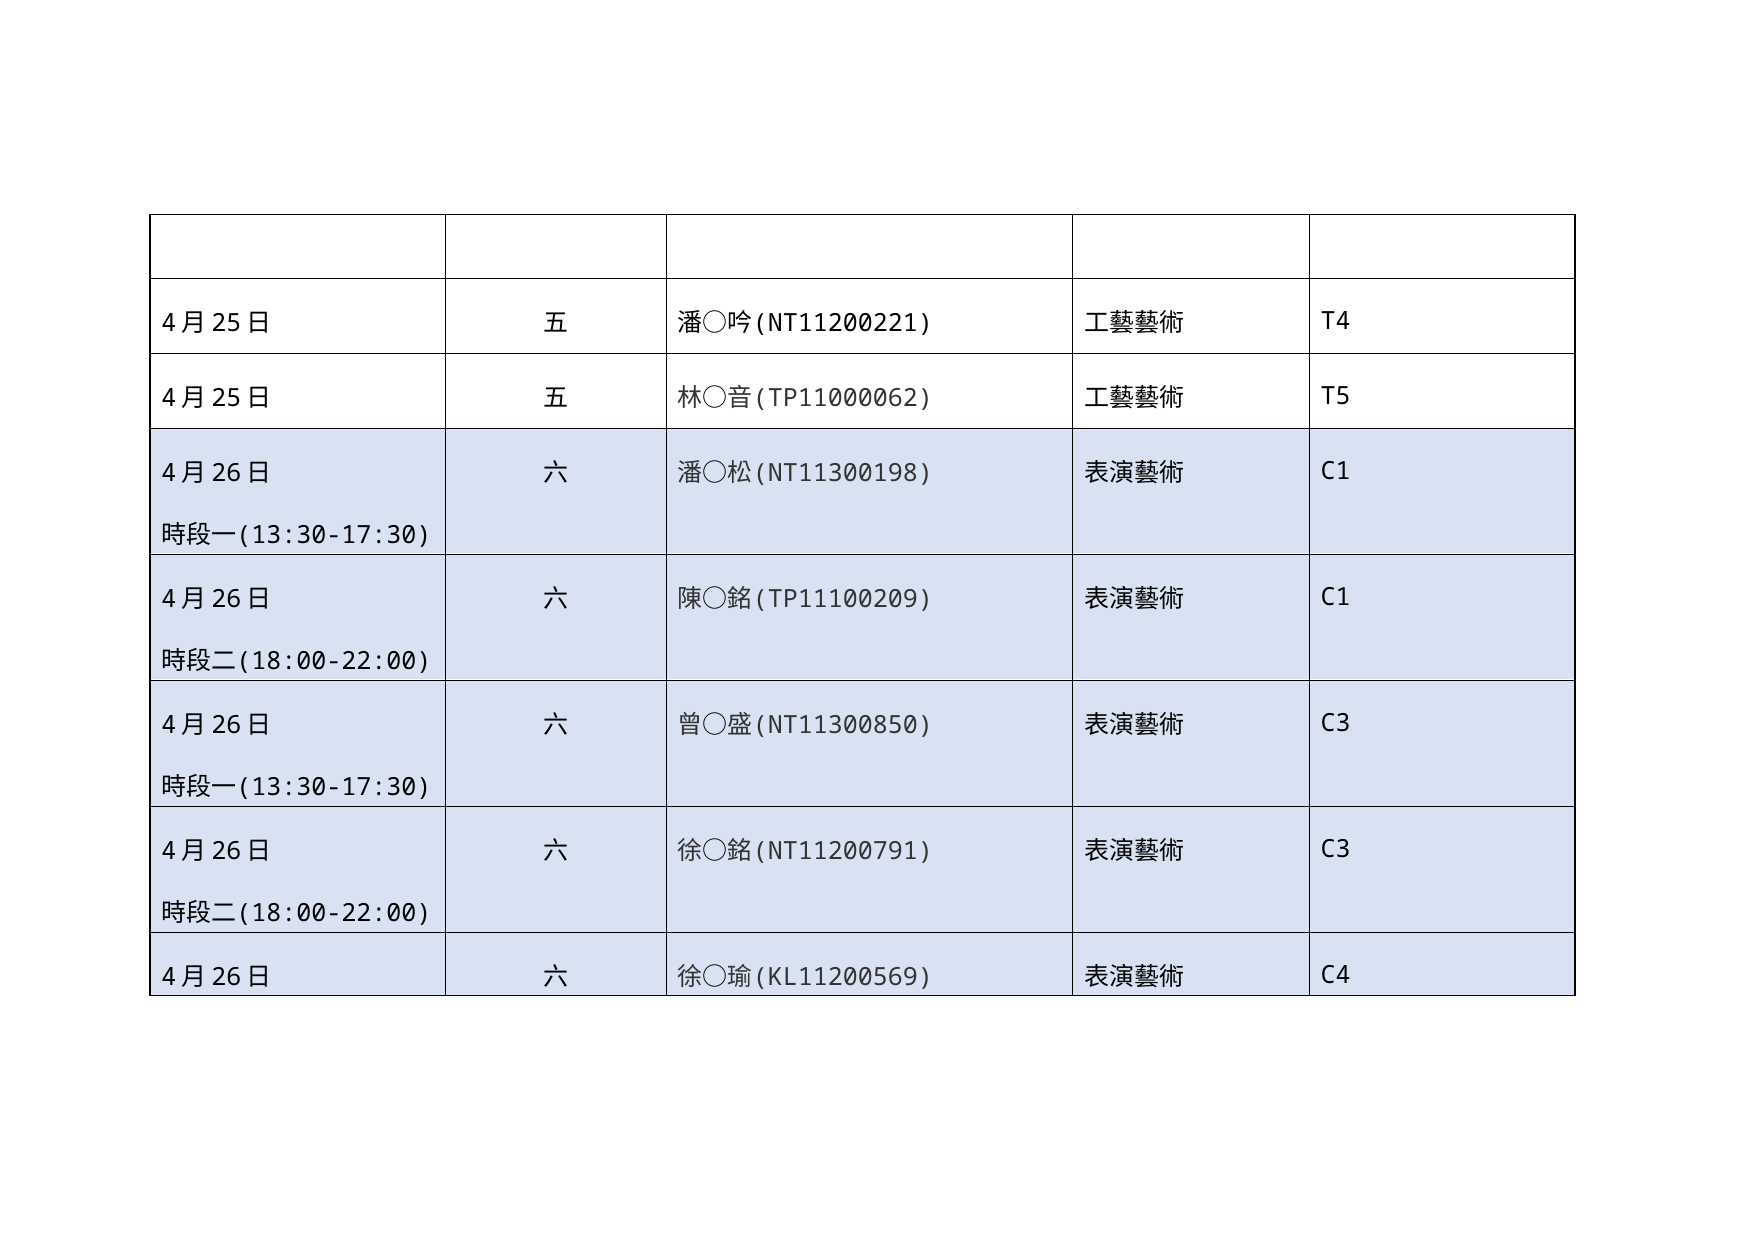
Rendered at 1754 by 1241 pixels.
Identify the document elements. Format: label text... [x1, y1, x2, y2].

table_cell C1 [1310, 429, 1574, 553]
table_cell 4月25日 [151, 354, 445, 427]
table_cell [151, 215, 445, 277]
table_cell 表演藝術 [1073, 555, 1309, 679]
table_cell [446, 215, 666, 277]
table_cell 曾○盛(NT11300850) [667, 681, 1072, 806]
table_cell 表演藝術 [1073, 807, 1309, 932]
table_cell 陳○銘(TP11100209) [667, 555, 1072, 679]
table_cell 4月26日 時段二(18:00-22:00) [151, 555, 445, 679]
table_cell [1310, 215, 1574, 277]
table_cell 4月26日 [151, 933, 445, 995]
table_cell 六 [446, 555, 666, 679]
table_cell T5 [1310, 354, 1574, 427]
table_cell [667, 215, 1072, 277]
table_cell 4月25日 [151, 279, 445, 352]
table_cell 4月26日 時段二(18:00-22:00) [151, 807, 445, 932]
table_cell 六 [446, 681, 666, 806]
table_cell 六 [446, 933, 666, 995]
table_cell 林○音(TP11000062) [667, 354, 1072, 427]
table_cell 潘○松(NT11300198) [667, 429, 1072, 553]
table_cell 五 [446, 279, 666, 352]
table_cell 徐○瑜(KL11200569) [667, 933, 1072, 995]
table_cell C4 [1310, 933, 1574, 995]
table_cell 潘○吟(NT11200221) [667, 279, 1072, 352]
table_cell 表演藝術 [1073, 681, 1309, 806]
table_cell 五 [446, 354, 666, 427]
table_cell 徐○銘(NT11200791) [667, 807, 1072, 932]
table_cell C3 [1310, 807, 1574, 932]
table_cell 4月26日 時段一(13:30-17:30) [151, 681, 445, 806]
table_cell C1 [1310, 555, 1574, 679]
table_cell 表演藝術 [1073, 429, 1309, 553]
table_cell 工藝藝術 [1073, 354, 1309, 427]
table_cell 六 [446, 807, 666, 932]
table_cell 工藝藝術 [1073, 279, 1309, 352]
table_cell 六 [446, 429, 666, 553]
table_cell 4月26日 時段一(13:30-17:30) [151, 429, 445, 553]
table_cell 表演藝術 [1073, 933, 1309, 995]
table_cell C3 [1310, 681, 1574, 806]
table_cell T4 [1310, 279, 1574, 352]
table_cell [1073, 215, 1309, 277]
